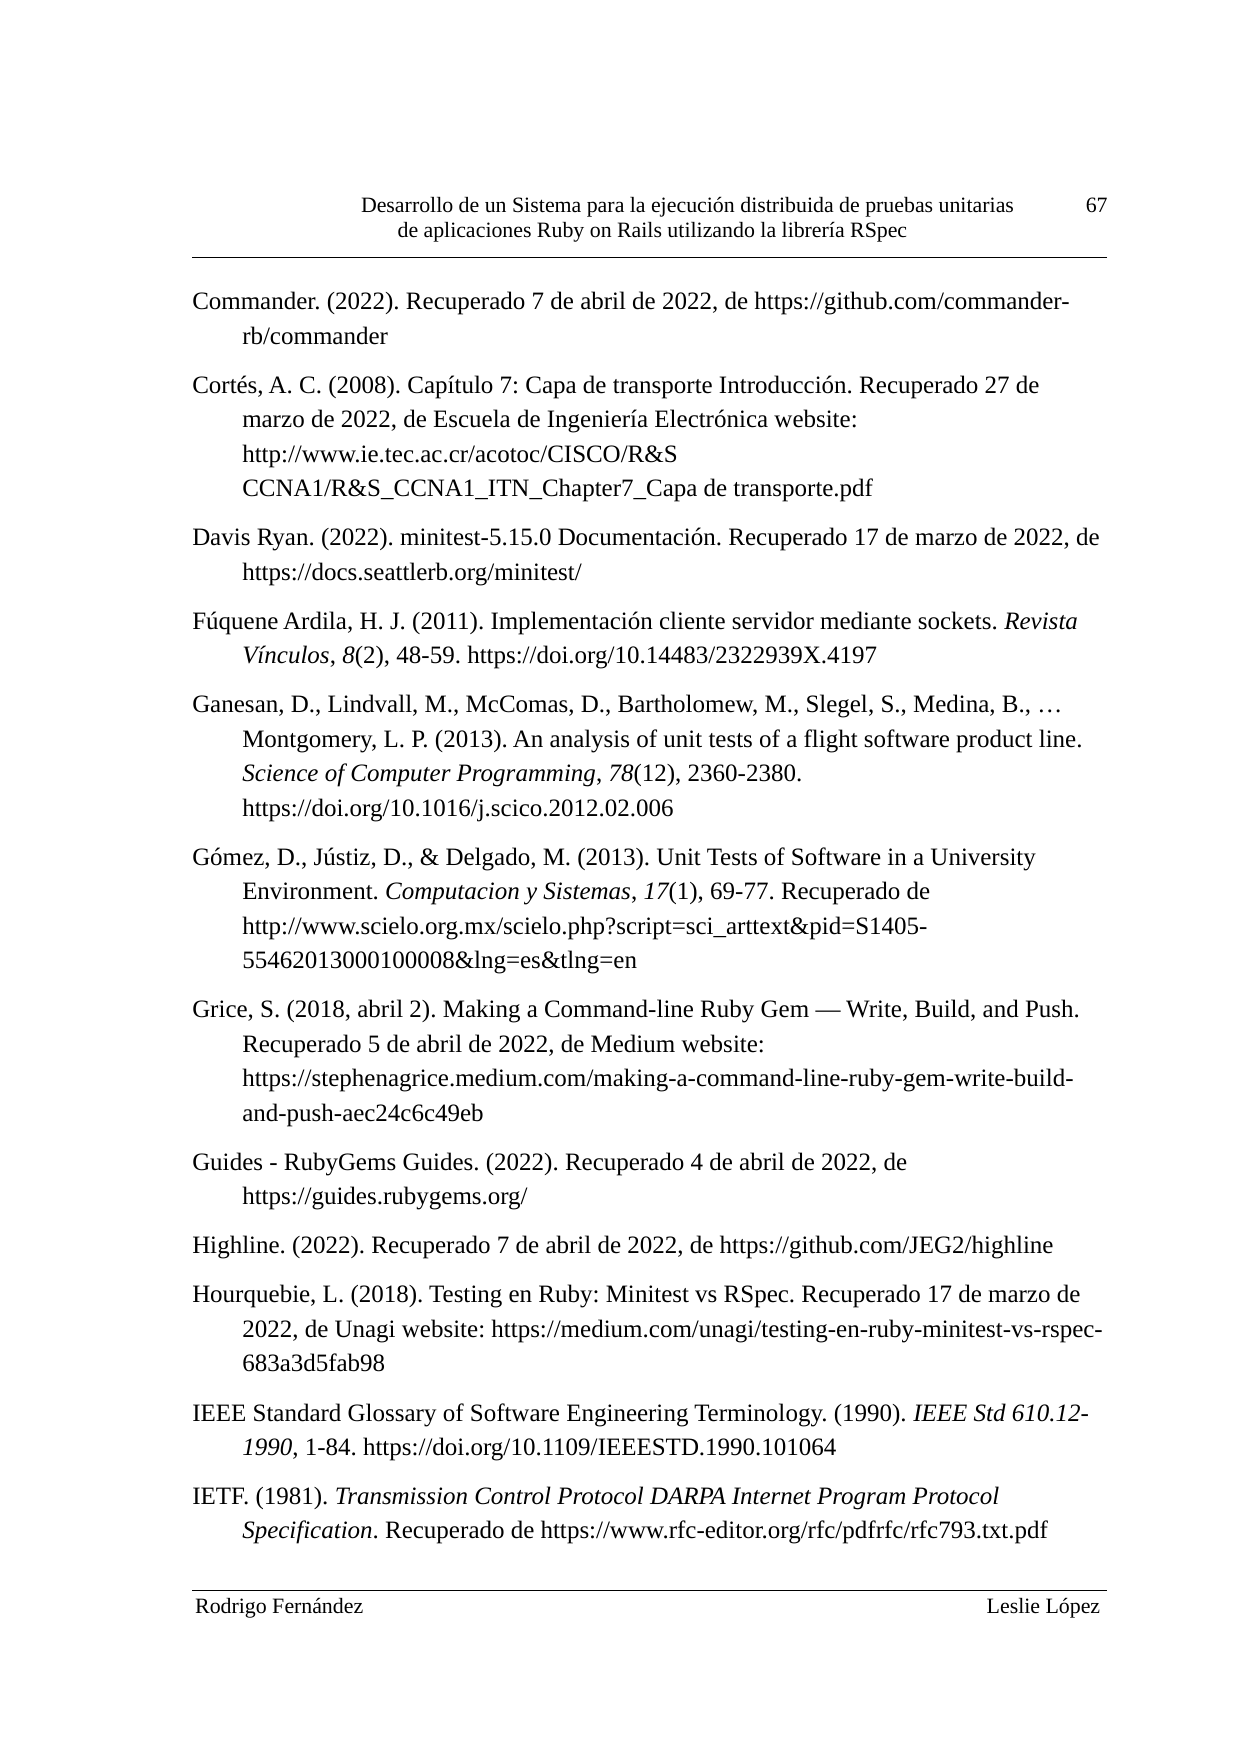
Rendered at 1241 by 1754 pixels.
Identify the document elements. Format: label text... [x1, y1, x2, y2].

text IEEE Standard Glossary of Software Engineering Terminology. (1990). IEEE Std 610.12-1990, 1-84. https://doi.org/10.1109/IEEESTD.1990.101064 [192, 1398, 1107, 1461]
text Guides - RubyGems Guides. (2022). Recuperado 4 de abril de 2022, de https://guides.rubygems.org/ [192, 1147, 1107, 1210]
text Grice, S. (2018, abril 2). Making a Command-line Ruby Gem — Write, Build, and Push. Recuperado 5 de abril de 2022, de Medium website: https://stephenagrice.medium.com/making-a-command-line-ruby-gem-write-build-and-push-aec24c6c49eb [192, 994, 1107, 1127]
text Ganesan, D., Lindvall, M., McComas, D., Bartholomew, M., Slegel, S., Medina, B., … Montgomery, L. P. (2013). An analysis of unit tests of a flight software product line. Science of Computer Programming, 78(12), 2360-2380. https://doi.org/10.1016/j.scico.2012.02.006 [192, 689, 1107, 822]
text Commander. (2022). Recuperado 7 de abril de 2022, de https://github.com/commander-rb/commander [192, 286, 1107, 349]
text Gómez, D., Jústiz, D., & Delgado, M. (2013). Unit Tests of Software in a University Environment. Computacion y Sistemas, 17(1), 69-77. Recuperado de http://www.scielo.org.mx/scielo.php?script=sci_arttext&pid=S1405-55462013000100008&lng=es&tlng=en [192, 842, 1107, 974]
text Cortés, A. C. (2008). Capítulo 7: Capa de transporte Introducción. Recuperado 27 de marzo de 2022, de Escuela de Ingeniería Electrónica website: http://www.ie.tec.ac.cr/acotoc/CISCO/R&S CCNA1/R&S_CCNA1_ITN_Chapter7_Capa de transporte.pdf [192, 370, 1107, 502]
text IETF. (1981). Transmission Control Protocol DARPA Internet Program Protocol Specification. Recuperado de https://www.rfc-editor.org/rfc/pdfrfc/rfc793.txt.pdf [192, 1481, 1107, 1544]
text Highline. (2022). Recuperado 7 de abril de 2022, de https://github.com/JEG2/highline [192, 1231, 1107, 1259]
text Davis Ryan. (2022). minitest-5.15.0 Documentación. Recuperado 17 de marzo de 2022, de https://docs.seattlerb.org/minitest/ [192, 522, 1107, 586]
text Hourquebie, L. (2018). Testing en Ruby: Minitest vs RSpec. Recuperado 17 de marzo de 2022, de Unagi website: https://medium.com/unagi/testing-en-ruby-minitest-vs-rspec-683a3d5fab98 [192, 1279, 1107, 1377]
text Fúquene Ardila, H. J. (2011). Implementación cliente servidor mediante sockets. Revista Vínculos, 8(2), 48-59. https://doi.org/10.14483/2322939X.4197 [192, 606, 1107, 669]
